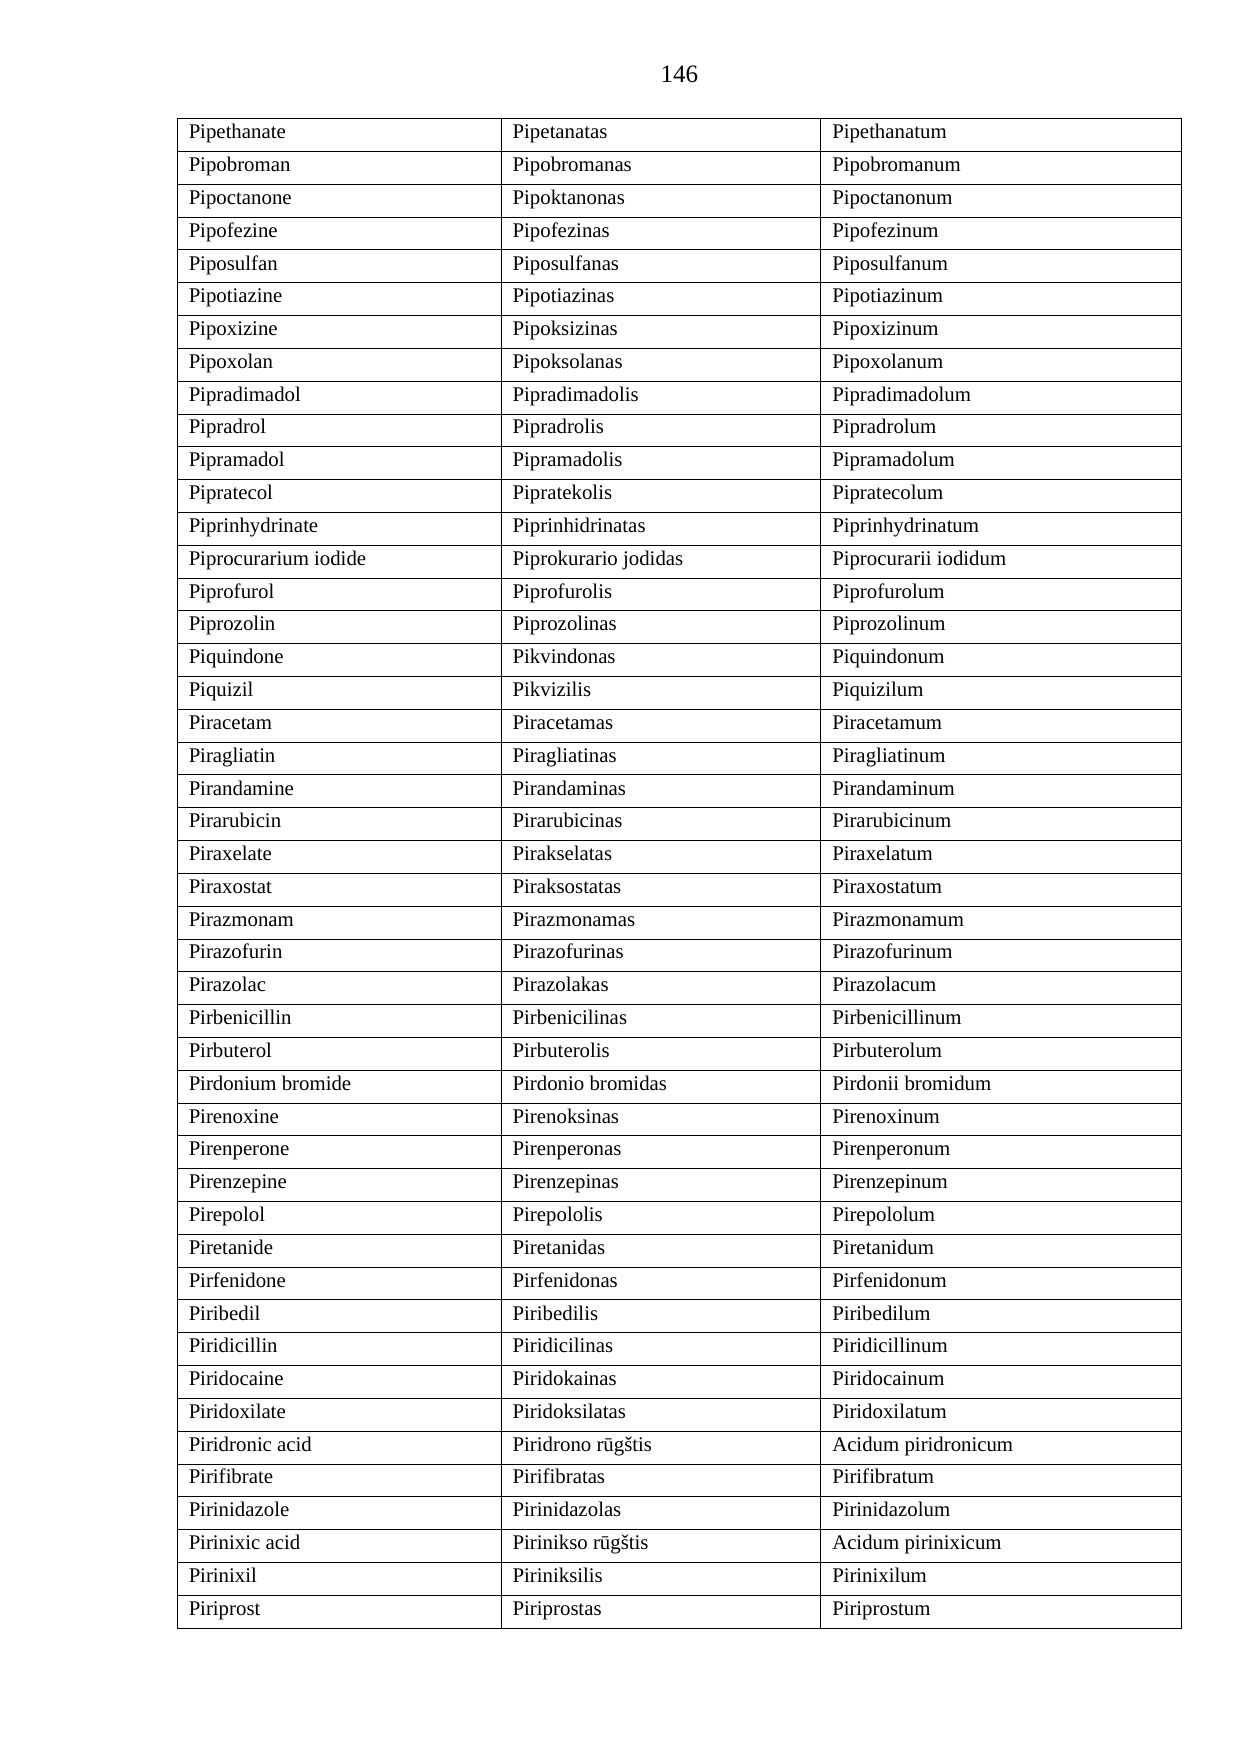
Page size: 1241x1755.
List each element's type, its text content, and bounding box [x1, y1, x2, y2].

table_cell Piretanidum [821, 1235, 1181, 1267]
table_cell Pirbuterolis [502, 1038, 820, 1070]
table_cell Pirinixic acid [178, 1530, 501, 1562]
table_cell Piridrono rūgštis [502, 1432, 820, 1463]
table_cell Pirinidazole [178, 1497, 501, 1529]
table_cell Piretanide [178, 1235, 501, 1267]
table_cell Piprofurolum [821, 579, 1181, 610]
table_cell Acidum pirinixicum [821, 1530, 1181, 1562]
table_cell Pirepololis [502, 1202, 820, 1234]
table_cell Pirepololum [821, 1202, 1181, 1234]
table_cell Piragliatinum [821, 743, 1181, 774]
table_cell Piriprostum [821, 1596, 1181, 1627]
table_cell Piragliatinas [502, 743, 820, 774]
table_cell Piposulfanas [502, 250, 820, 282]
table_cell Piriniksilis [502, 1563, 820, 1595]
table_cell Pirbuterol [178, 1038, 501, 1070]
table_cell Pipratecolum [821, 480, 1181, 512]
table_cell Pipetanatas [502, 119, 820, 151]
table_cell Piprocurarii iodidum [821, 546, 1181, 577]
table_cell Piraxostatum [821, 874, 1181, 906]
table_cell Piprofurol [178, 579, 501, 610]
table_cell Pipoksizinas [502, 316, 820, 348]
table_cell Piribedilis [502, 1300, 820, 1332]
table_cell Pirbenicillinum [821, 1005, 1181, 1037]
table_cell Pirenzepinum [821, 1169, 1181, 1201]
table_cell Pipramadolum [821, 447, 1181, 479]
table_cell Piridicillinum [821, 1333, 1181, 1365]
table_cell Piridicillin [178, 1333, 501, 1365]
table_cell Pirenperonas [502, 1136, 820, 1168]
table_cell Pipobromanas [502, 152, 820, 184]
table_cell Pipofezinas [502, 218, 820, 249]
table_cell Piridicilinas [502, 1333, 820, 1365]
table_cell Pirfenidone [178, 1268, 501, 1299]
table_cell Pipratekolis [502, 480, 820, 512]
table_cell Pipradrolum [821, 415, 1181, 446]
table_cell Pipradrolis [502, 415, 820, 446]
table_cell Pipratecol [178, 480, 501, 512]
table_cell Pipoxolanum [821, 349, 1181, 381]
table_cell Pirinidazolum [821, 1497, 1181, 1529]
table_cell Pirifibratum [821, 1465, 1181, 1496]
table_cell Piracetam [178, 710, 501, 742]
table_cell Piriprostas [502, 1596, 820, 1627]
table_cell Pipobroman [178, 152, 501, 184]
table_cell Pirazolakas [502, 972, 820, 1004]
table_cell Pirakselatas [502, 841, 820, 873]
table_cell Pirenperone [178, 1136, 501, 1168]
table_cell Piragliatin [178, 743, 501, 774]
table_cell Piprozolin [178, 611, 501, 643]
table_cell Piraxostat [178, 874, 501, 906]
table_cell Piquizilum [821, 677, 1181, 709]
table_cell Pirinixil [178, 1563, 501, 1595]
table_cell Pipoctanonum [821, 185, 1181, 217]
table_cell Pirazmonam [178, 907, 501, 938]
table_cell Pipotiazine [178, 283, 501, 315]
table_cell Pirarubicinum [821, 808, 1181, 840]
table_cell Pirinidazolas [502, 1497, 820, 1529]
table_cell Pirarubicinas [502, 808, 820, 840]
table_cell Piprinhydrinatum [821, 513, 1181, 545]
table_cell Piraxelate [178, 841, 501, 873]
table_cell Piridronic acid [178, 1432, 501, 1463]
table_cell Piposulfan [178, 250, 501, 282]
table_cell Pipoktanonas [502, 185, 820, 217]
table_cell Piprozolinas [502, 611, 820, 643]
table_cell Pirazmonamas [502, 907, 820, 938]
table_cell Pipradimadolum [821, 382, 1181, 413]
table_cell Piquindonum [821, 644, 1181, 676]
table_cell Pipramadol [178, 447, 501, 479]
table_cell Pirenoxine [178, 1104, 501, 1135]
table_cell Pipramadolis [502, 447, 820, 479]
table_cell Piquindone [178, 644, 501, 676]
table_cell Pirenoksinas [502, 1104, 820, 1135]
table_cell Pirifibratas [502, 1465, 820, 1496]
table_cell Pirinikso rūgštis [502, 1530, 820, 1562]
table_cell Piprinhidrinatas [502, 513, 820, 545]
table_cell Pirfenidonum [821, 1268, 1181, 1299]
table_cell Pipofezinum [821, 218, 1181, 249]
table_cell Piprokurario jodidas [502, 546, 820, 577]
table_cell Piribedilum [821, 1300, 1181, 1332]
table_cell Piquizil [178, 677, 501, 709]
table_cell Pirdonio bromidas [502, 1071, 820, 1102]
table_cell Piprinhydrinate [178, 513, 501, 545]
table_cell Pipoxizinum [821, 316, 1181, 348]
table_cell Piridoksilatas [502, 1399, 820, 1431]
table_cell Pirbenicillin [178, 1005, 501, 1037]
table_cell Pipradimadolis [502, 382, 820, 413]
table_cell Pirandaminas [502, 775, 820, 807]
table_cell Pipoxizine [178, 316, 501, 348]
table_cell Pirdonii bromidum [821, 1071, 1181, 1102]
table_cell Pirbuterolum [821, 1038, 1181, 1070]
table_cell Piretanidas [502, 1235, 820, 1267]
table_cell Pirfenidonas [502, 1268, 820, 1299]
table_cell Piridoxilatum [821, 1399, 1181, 1431]
table_cell Piraksostatas [502, 874, 820, 906]
table_cell Piridocaine [178, 1366, 501, 1398]
table_cell Pirepolol [178, 1202, 501, 1234]
table_cell Piribedil [178, 1300, 501, 1332]
table_cell Pirazofurinas [502, 940, 820, 971]
table_cell Piprofurolis [502, 579, 820, 610]
table_cell Piprocurarium iodide [178, 546, 501, 577]
table_cell Pipethanatum [821, 119, 1181, 151]
table_cell Pirinixilum [821, 1563, 1181, 1595]
table_cell Piracetamum [821, 710, 1181, 742]
table_cell Pirenoxinum [821, 1104, 1181, 1135]
table_cell Pirazofurinum [821, 940, 1181, 971]
table_cell Pipofezine [178, 218, 501, 249]
table_cell Piridocainum [821, 1366, 1181, 1398]
table_cell Pipoxolan [178, 349, 501, 381]
table_cell Pipotiazinas [502, 283, 820, 315]
table_cell Pirandamine [178, 775, 501, 807]
table_cell Pikvizilis [502, 677, 820, 709]
table_cell Piridoxilate [178, 1399, 501, 1431]
table_cell Pipotiazinum [821, 283, 1181, 315]
table_cell Piprozolinum [821, 611, 1181, 643]
table_cell Pirenzepinas [502, 1169, 820, 1201]
table_cell Pipradrol [178, 415, 501, 446]
table_cell Pipoctanone [178, 185, 501, 217]
table_cell Pirenzepine [178, 1169, 501, 1201]
table_cell Pirdonium bromide [178, 1071, 501, 1102]
table_cell Pipethanate [178, 119, 501, 151]
table_cell Piridokainas [502, 1366, 820, 1398]
table_cell Pirandaminum [821, 775, 1181, 807]
table_cell Pirbenicilinas [502, 1005, 820, 1037]
table_cell Pirazolacum [821, 972, 1181, 1004]
table_cell Pipradimadol [178, 382, 501, 413]
table_cell Pirenperonum [821, 1136, 1181, 1168]
table_cell Pirazmonamum [821, 907, 1181, 938]
table_cell Pirifibrate [178, 1465, 501, 1496]
table_cell Acidum piridronicum [821, 1432, 1181, 1463]
table_cell Pikvindonas [502, 644, 820, 676]
table_cell Pipobromanum [821, 152, 1181, 184]
table_cell Piriprost [178, 1596, 501, 1627]
table_cell Piposulfanum [821, 250, 1181, 282]
table_cell Pipoksolanas [502, 349, 820, 381]
table_cell Piracetamas [502, 710, 820, 742]
table_cell Pirarubicin [178, 808, 501, 840]
table_cell Piraxelatum [821, 841, 1181, 873]
table_cell Pirazolac [178, 972, 501, 1004]
table_cell Pirazofurin [178, 940, 501, 971]
